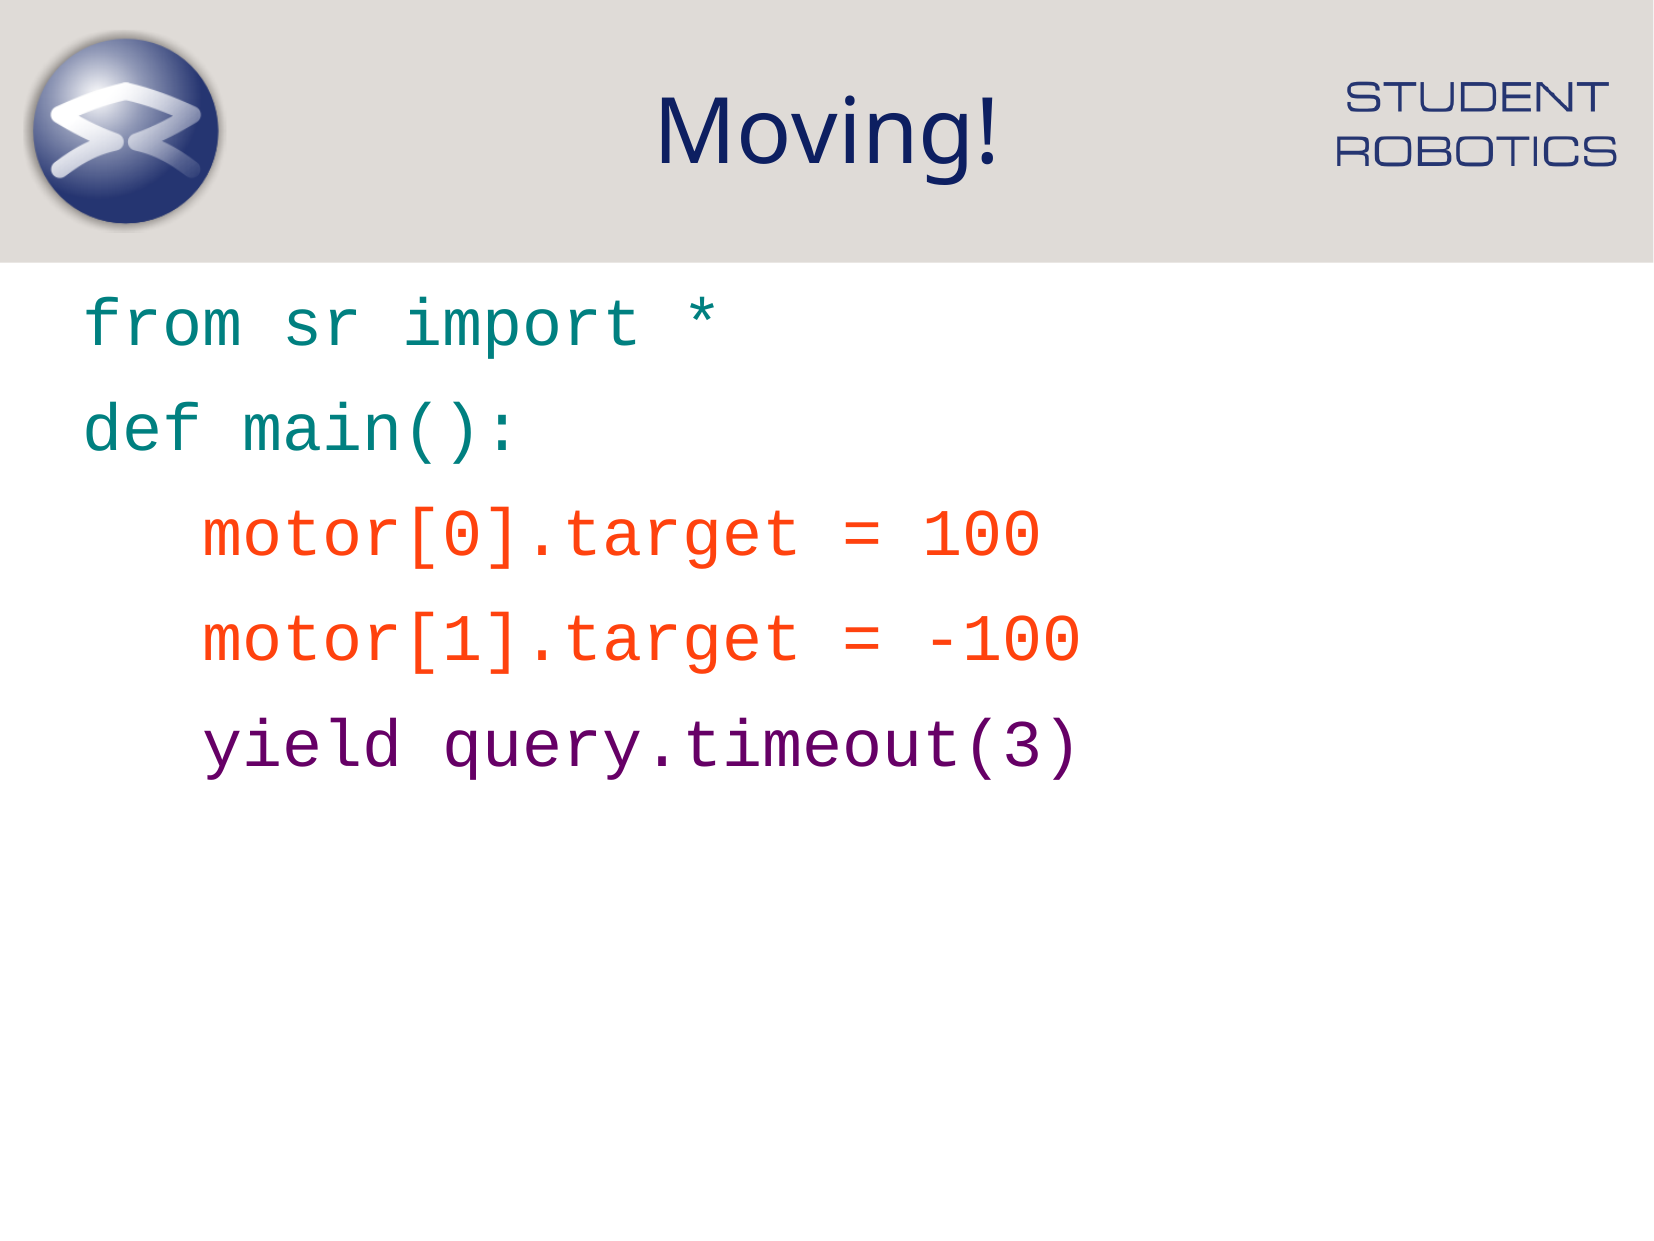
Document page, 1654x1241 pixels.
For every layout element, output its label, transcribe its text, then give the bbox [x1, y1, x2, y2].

list from sr import * def main(): motor[0].target = 100 motor[1].target = -100 yield query.timeout(3) [82, 290, 1571, 1094]
picture [1571, 68, 1633, 174]
picture [9, 19, 82, 245]
title Moving! [82, 0, 1571, 257]
